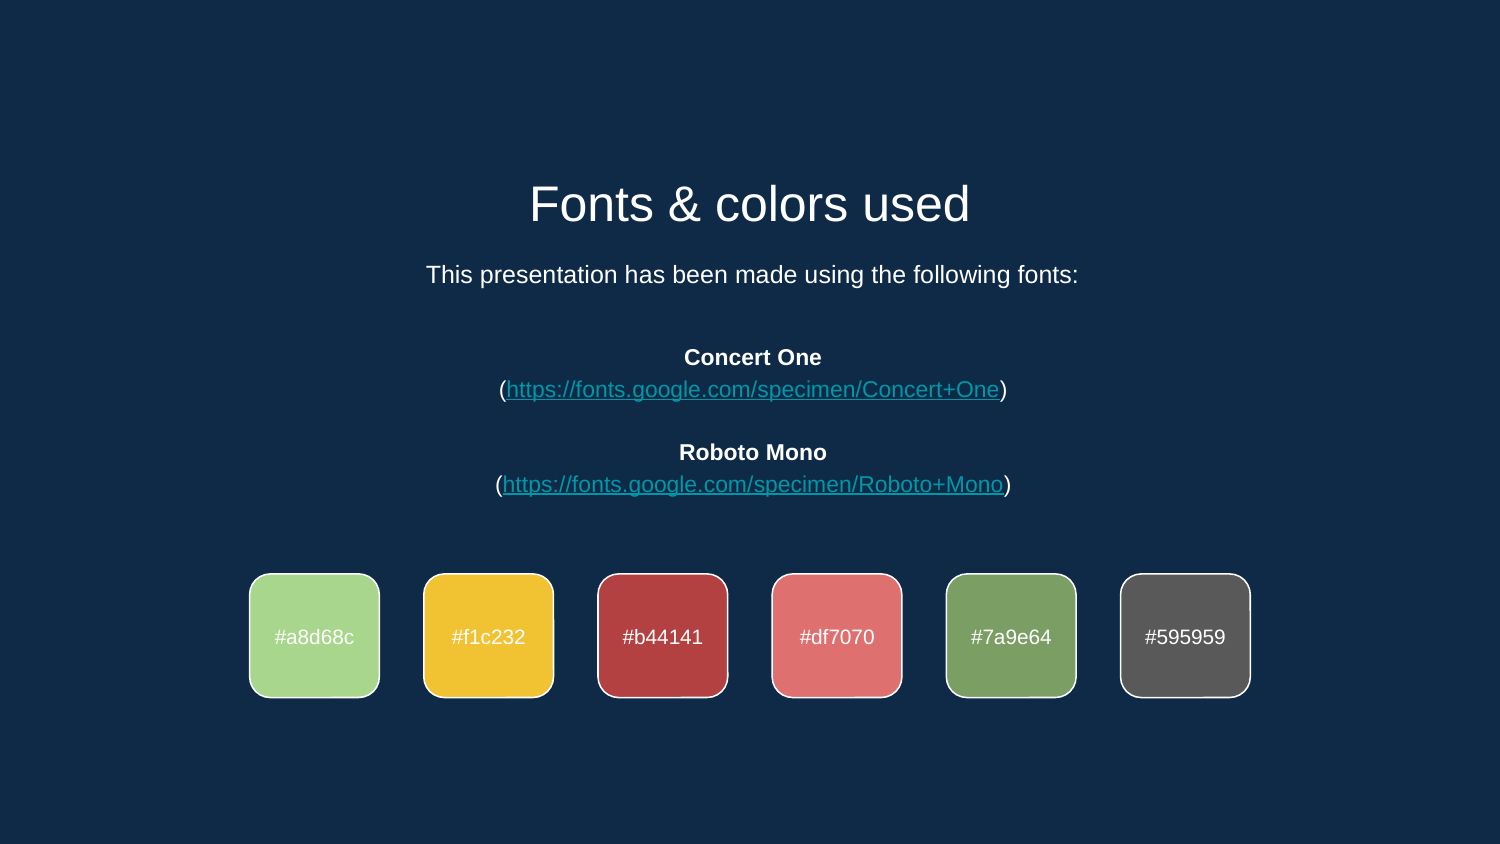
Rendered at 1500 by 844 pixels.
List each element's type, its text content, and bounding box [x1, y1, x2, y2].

text_box [946, 672, 1077, 698]
text_box [597, 573, 728, 599]
text_box #df7070 [772, 599, 902, 672]
text_box [249, 672, 380, 698]
text_box [423, 573, 554, 599]
text_box [946, 573, 1077, 599]
text_box #f1c232 [423, 599, 554, 672]
text_box #b44141 [597, 599, 728, 672]
text_box [1120, 672, 1251, 698]
text_box #7a9e64 [946, 599, 1077, 672]
text_box [772, 672, 902, 698]
text_box #595959 [1120, 599, 1251, 672]
text_box #a8d68c [249, 599, 380, 672]
text_box [249, 573, 380, 599]
text_box [772, 573, 902, 599]
text_box [423, 672, 554, 698]
title Fonts & colors used [171, 156, 1328, 236]
list Concert One (https://fonts.google.com/specimen/Concert+One) Roboto Mono (https://fonts.google.com/specimen/Roboto+Mono) [175, 314, 1332, 521]
text_box [1120, 573, 1251, 599]
text_box [597, 672, 728, 698]
list This presentation has been made using the following fonts: [175, 239, 1332, 312]
